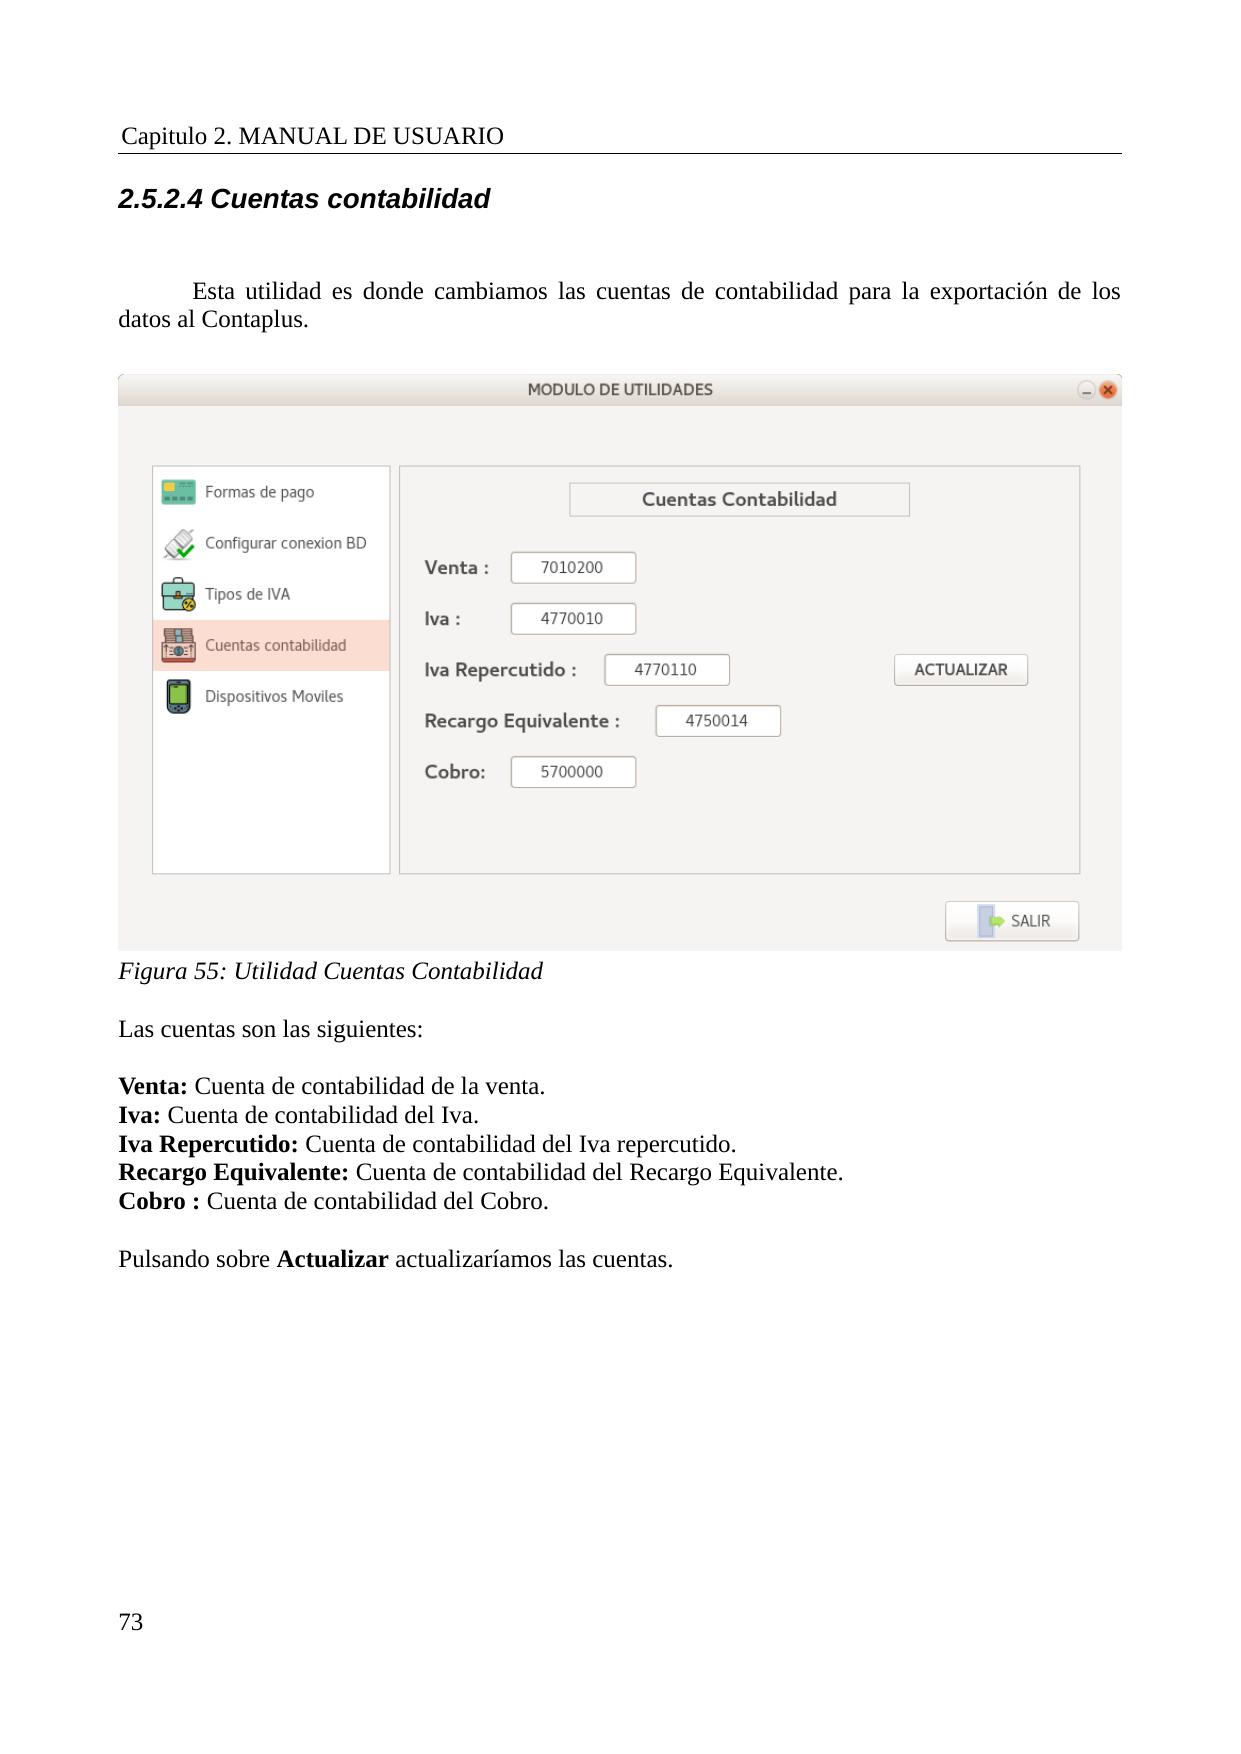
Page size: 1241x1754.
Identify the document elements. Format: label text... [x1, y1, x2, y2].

text Iva Repercutido: Cuenta de contabilidad del Iva repercutido. [118, 1129, 1122, 1157]
text Iva: Cuenta de contabilidad del Iva. [118, 1100, 1122, 1129]
subtitle 2.5.2.4 Cuentas contabilidad [118, 182, 1122, 214]
text Cobro : Cuenta de contabilidad del Cobro. [118, 1186, 1122, 1215]
text Pulsando sobre Actualizar actualizaríamos las cuentas. [118, 1244, 1122, 1272]
text Esta utilidad es donde cambiamos las cuentas de contabilidad para la exportación de los datos al Contaplus. [118, 276, 1122, 333]
text Recargo Equivalente: Cuenta de contabilidad del Recargo Equivalente. [118, 1157, 1122, 1186]
text Venta: Cuenta de contabilidad de la venta. [118, 1071, 1122, 1100]
text Las cuentas son las siguientes: [118, 1014, 1122, 1042]
text Figura 55: Utilidad Cuentas Contabilidad [118, 951, 1122, 985]
picture [118, 374, 1123, 951]
